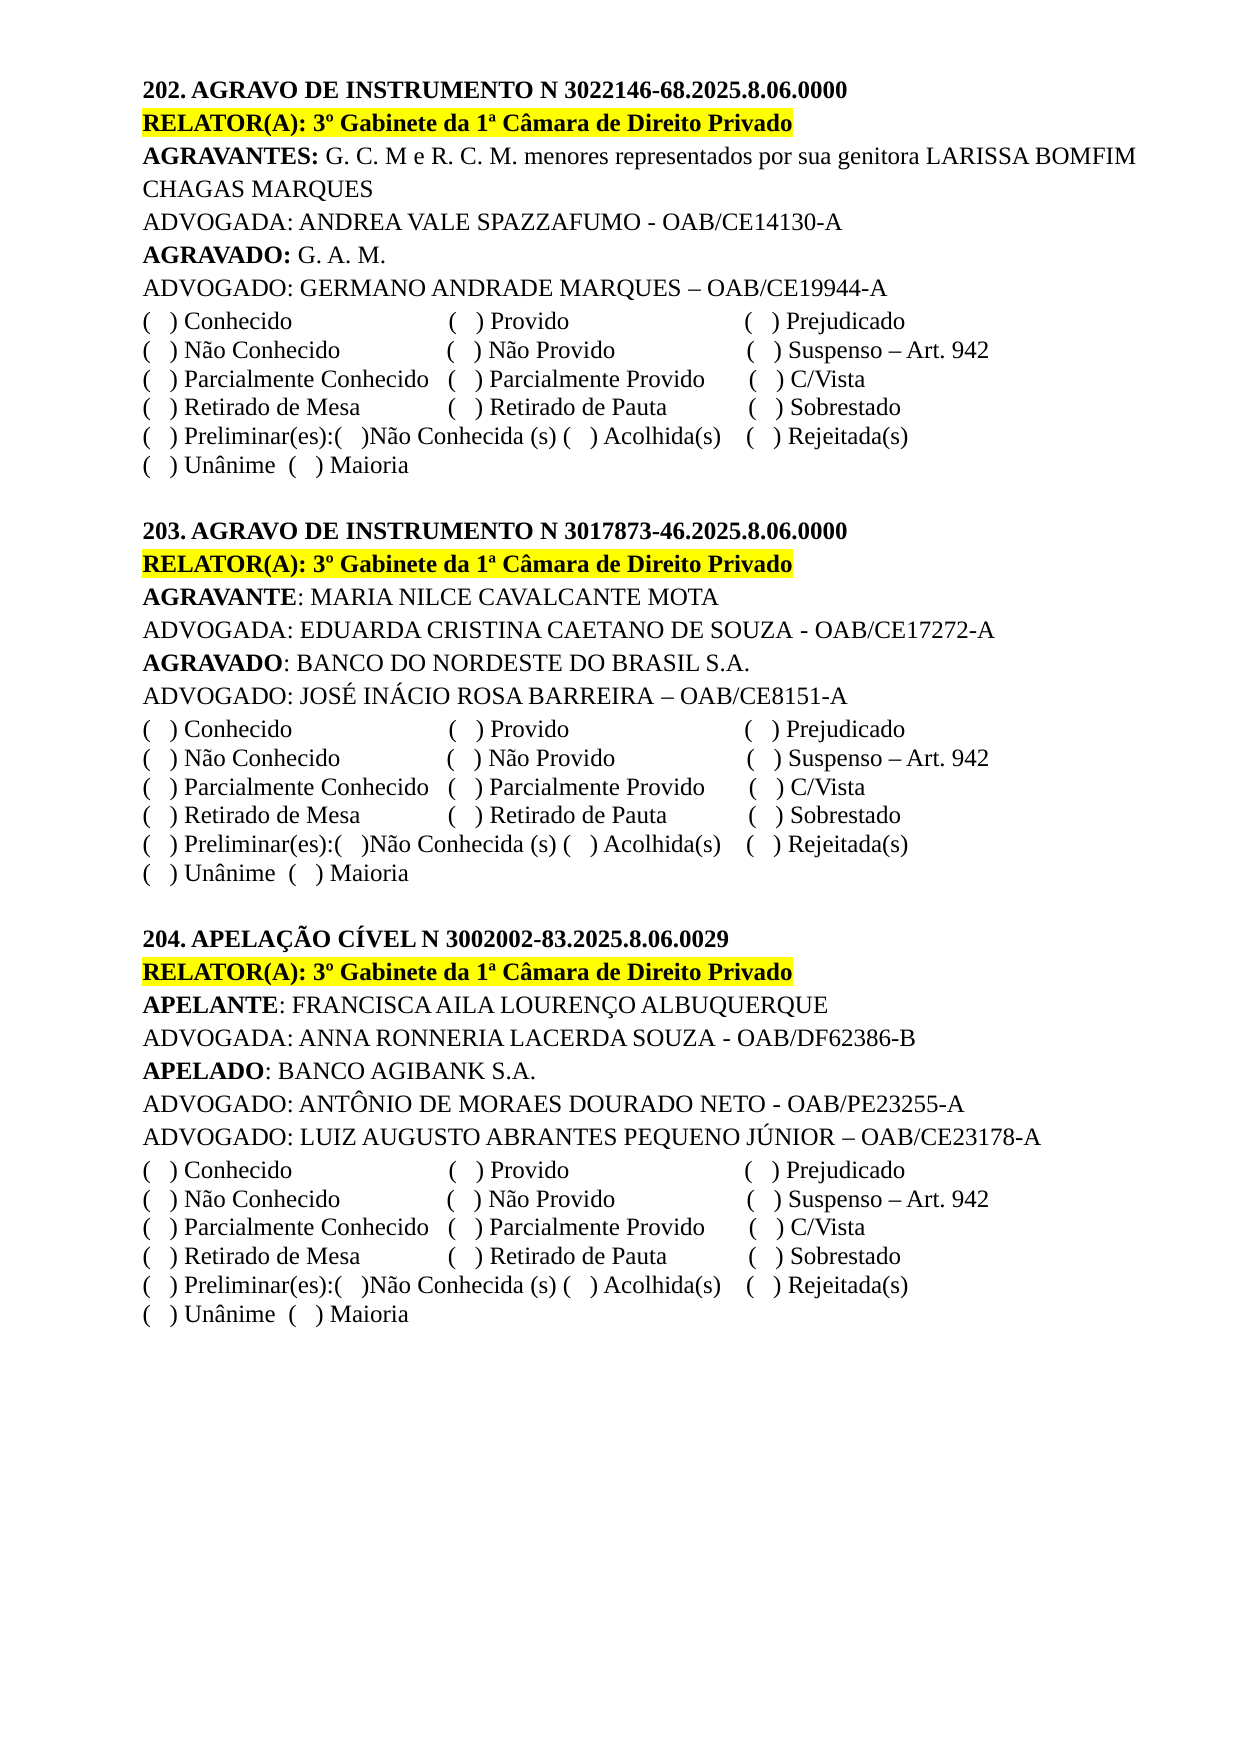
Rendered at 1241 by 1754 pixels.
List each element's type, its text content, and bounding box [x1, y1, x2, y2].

text ( ) Retirado de Mesa ( ) Retirado de Pauta ( ) Sobrestado [142, 800, 1158, 829]
text ( ) Conhecido ( ) Provido ( ) Prejudicado [142, 714, 1141, 743]
text ( ) Retirado de Mesa ( ) Retirado de Pauta ( ) Sobrestado [142, 1241, 1158, 1270]
text ( ) Preliminar(es):( )Não Conhecida (s) ( ) Acolhida(s) ( ) Rejeitada(s) [142, 1270, 1158, 1299]
text ( ) Preliminar(es):( )Não Conhecida (s) ( ) Acolhida(s) ( ) Rejeitada(s) [142, 421, 1158, 450]
text 202. AGRAVO DE INSTRUMENTO N 3022146-68.2025.8.06.0000 RELATOR(A): 3º Gabinete da 1ª Câmara de Direito Privado AGRAVANTES: G. C. M e R. C. M. menores representados por sua genitora LARISSA BOMFIM CHAGAS MARQUES ADVOGADA: ANDREA VALE SPAZZAFUMO - OAB/CE14130-A AGRAVADO: G. A. M. ADVOGADO: GERMANO ANDRADE MARQUES – OAB/CE19944-A [142, 75, 1188, 302]
text ( ) Não Conhecido ( ) Não Provido ( ) Suspenso – Art. 942 [142, 1184, 1158, 1212]
text ( ) Conhecido ( ) Provido ( ) Prejudicado [142, 306, 1141, 335]
text ( ) Unânime ( ) Maioria [142, 1299, 1188, 1393]
text ( ) Unânime ( ) Maioria 204. APELAÇÃO CÍVEL N 3002002-83.2025.8.06.0029 RELATOR(A): 3º Gabinete da 1ª Câmara de Direito Privado APELANTE: FRANCISCA AILA LOURENÇO ALBUQUERQUE ADVOGADA: ANNA RONNERIA LACERDA SOUZA - OAB/DF62386-B APELADO: BANCO AGIBANK S.A. ADVOGADO: ANTÔNIO DE MORAES DOURADO NETO - OAB/PE23255-A ADVOGADO: LUIZ AUGUSTO ABRANTES PEQUENO JÚNIOR – OAB/CE23178-A [142, 858, 1188, 1151]
text ( ) Unânime ( ) Maioria 203. AGRAVO DE INSTRUMENTO N 3017873-46.2025.8.06.0000 RELATOR(A): 3º Gabinete da 1ª Câmara de Direito Privado AGRAVANTE: MARIA NILCE CAVALCANTE MOTA ADVOGADA: EDUARDA CRISTINA CAETANO DE SOUZA - OAB/CE17272-A AGRAVADO: BANCO DO NORDESTE DO BRASIL S.A. ADVOGADO: JOSÉ INÁCIO ROSA BARREIRA – OAB/CE8151-A [142, 450, 1188, 710]
text ( ) Não Conhecido ( ) Não Provido ( ) Suspenso – Art. 942 [142, 743, 1158, 772]
text ( ) Retirado de Mesa ( ) Retirado de Pauta ( ) Sobrestado [142, 392, 1158, 421]
text ( ) Parcialmente Conhecido ( ) Parcialmente Provido ( ) C/Vista [142, 1212, 1158, 1241]
text ( ) Não Conhecido ( ) Não Provido ( ) Suspenso – Art. 942 [142, 335, 1158, 364]
text ( ) Parcialmente Conhecido ( ) Parcialmente Provido ( ) C/Vista [142, 772, 1158, 800]
text ( ) Conhecido ( ) Provido ( ) Prejudicado [142, 1155, 1141, 1184]
text ( ) Parcialmente Conhecido ( ) Parcialmente Provido ( ) C/Vista [142, 364, 1158, 392]
text ( ) Preliminar(es):( )Não Conhecida (s) ( ) Acolhida(s) ( ) Rejeitada(s) [142, 829, 1158, 858]
